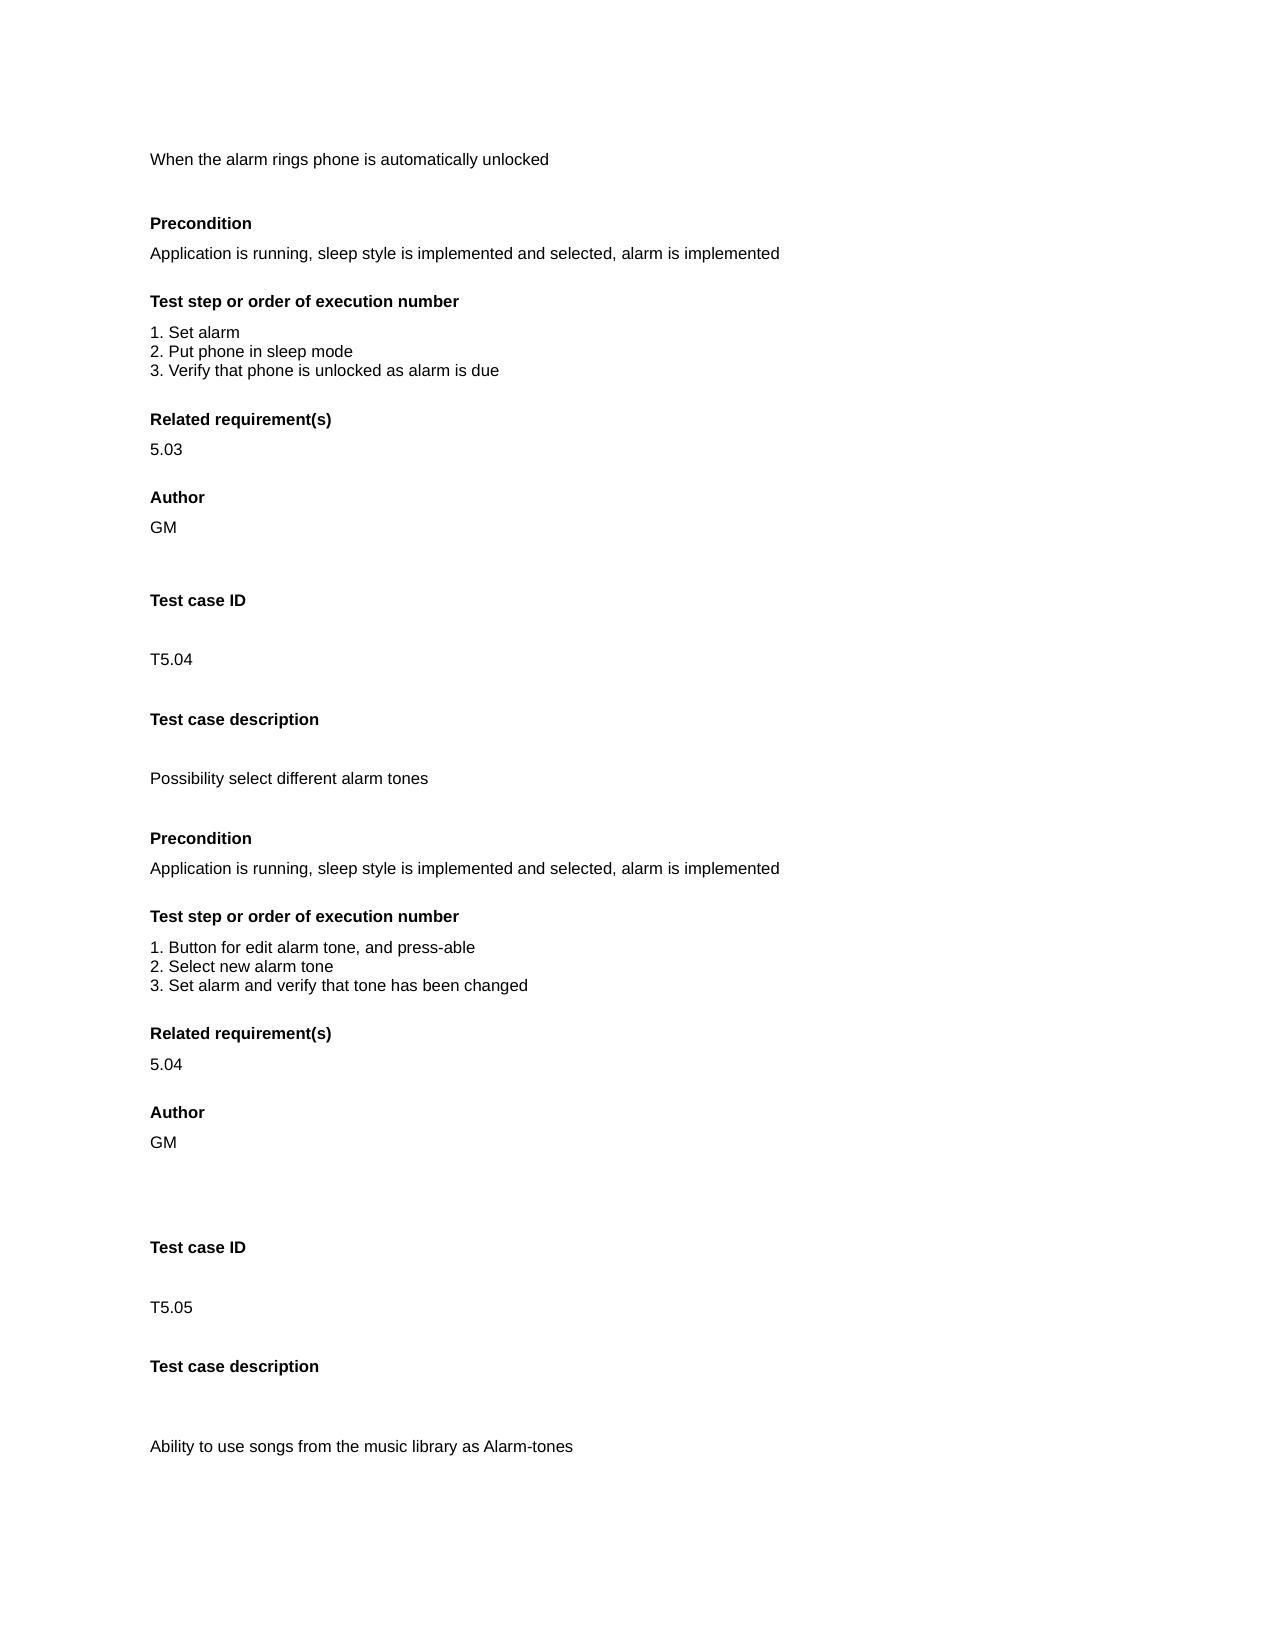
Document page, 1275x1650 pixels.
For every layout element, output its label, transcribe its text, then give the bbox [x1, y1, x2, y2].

text 1. Set alarm 2. Put phone in sleep mode 3. Verify that phone is unlocked as alarm is due [150, 323, 1125, 380]
subtitle T5.04 [150, 650, 1125, 669]
subtitle Possibility select different alarm tones [150, 769, 1125, 788]
text 1. Button for edit alarm tone, and press-able 2. Select new alarm tone 3. Set alarm and verify that tone has been changed [150, 937, 1125, 995]
subtitle Author [150, 1103, 1125, 1122]
subtitle T5.05 [150, 1297, 1125, 1317]
subtitle Related requirement(s) [150, 1024, 1125, 1043]
subtitle Test case ID [150, 591, 1125, 610]
subtitle Precondition [150, 828, 1125, 848]
subtitle Test case description [150, 1357, 1125, 1376]
subtitle Related requirement(s) [150, 409, 1125, 428]
subtitle When the alarm rings phone is automatically unlocked [150, 150, 1125, 169]
subtitle Author [150, 488, 1125, 507]
text 5.04 [150, 1054, 1125, 1074]
subtitle Test case ID [150, 1238, 1125, 1257]
subtitle Test case description [150, 709, 1125, 729]
text Application is running, sleep style is implemented and selected, alarm is implemented [150, 244, 1125, 263]
text 5.03 [150, 439, 1125, 459]
subtitle Ability to use songs from the music library as Alarm-tones [150, 1437, 1125, 1456]
text GM [150, 1133, 1125, 1209]
text GM [150, 518, 1125, 561]
text Application is running, sleep style is implemented and selected, alarm is implemented [150, 859, 1125, 878]
subtitle Precondition [150, 214, 1125, 233]
subtitle Test step or order of execution number [150, 292, 1125, 311]
subtitle Test step or order of execution number [150, 907, 1125, 926]
